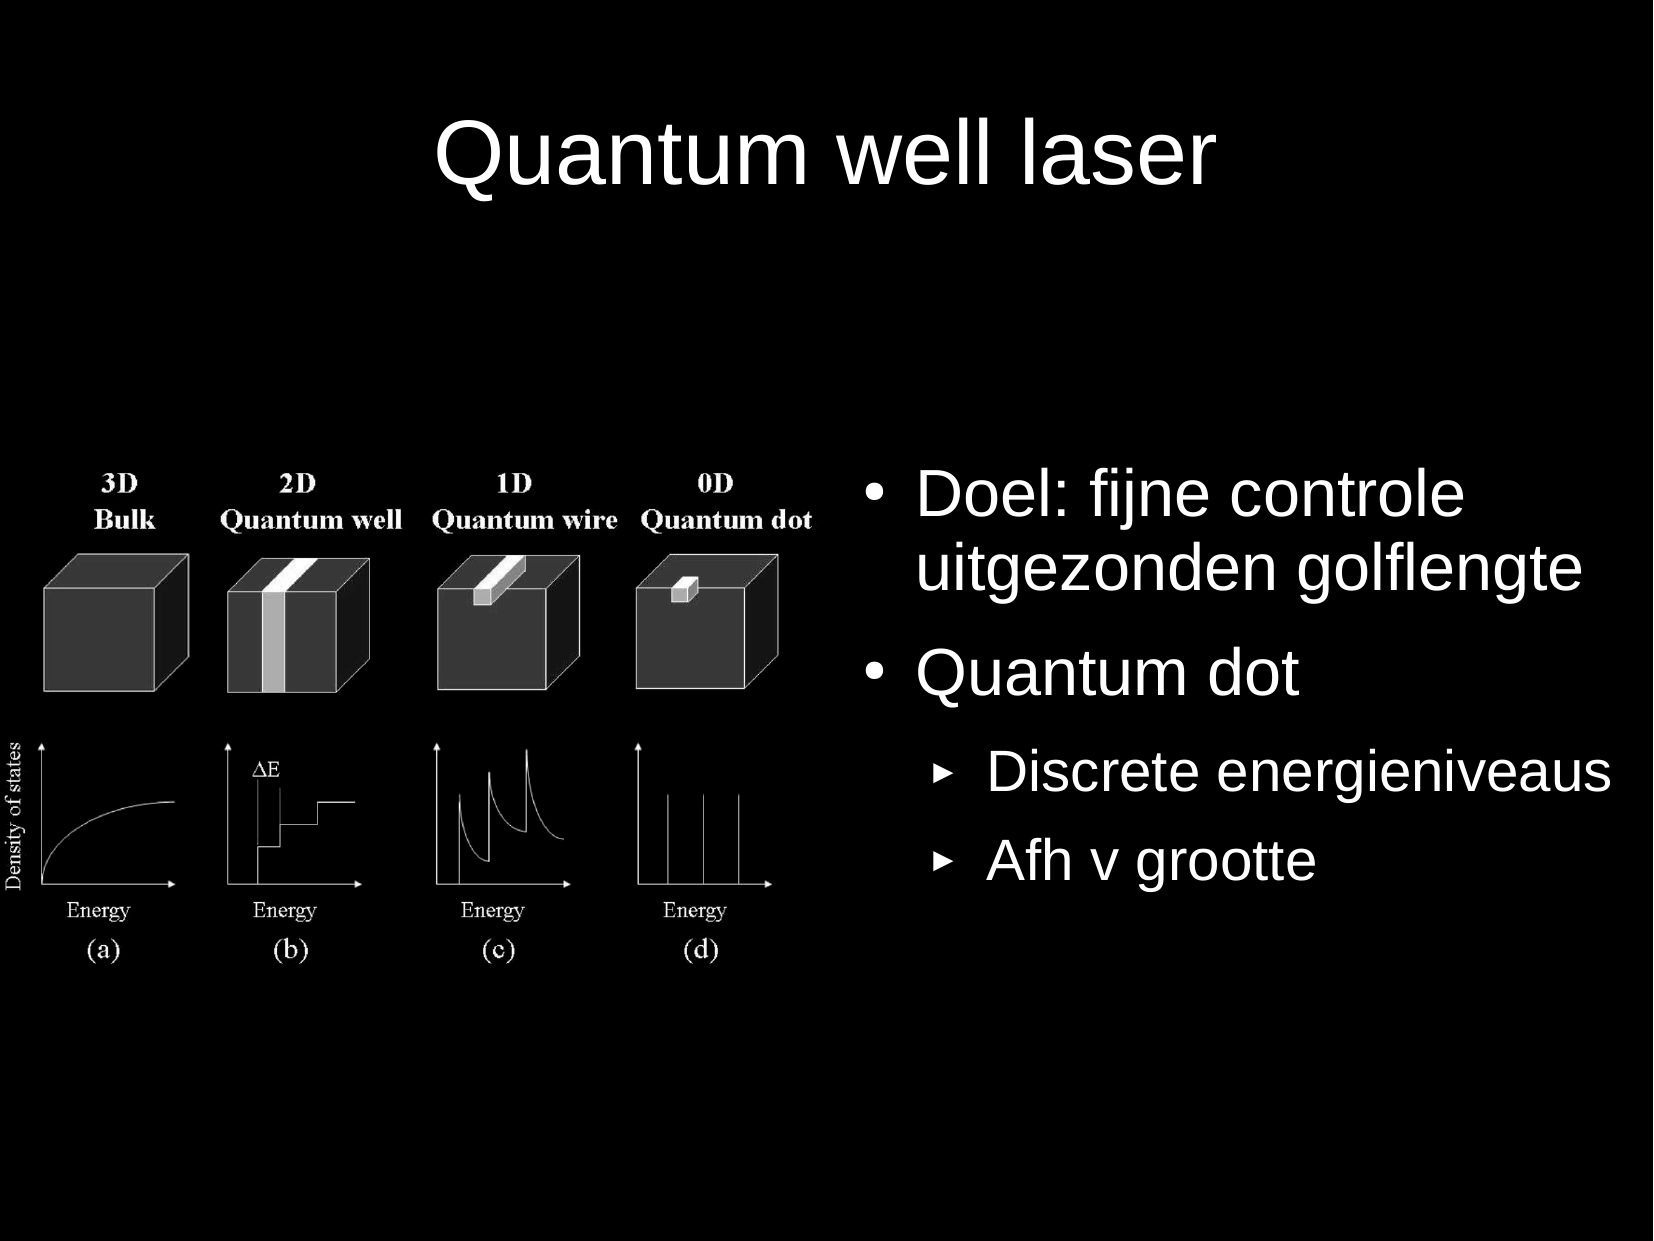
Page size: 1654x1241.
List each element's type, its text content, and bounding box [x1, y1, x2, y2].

picture [1, 464, 826, 976]
title Quantum well laser [82, 49, 1571, 257]
list Doel: fijne controle uitgezonden golflengte Quantum dot Discrete energieniveaus Afh v grootte [844, 455, 1651, 1241]
